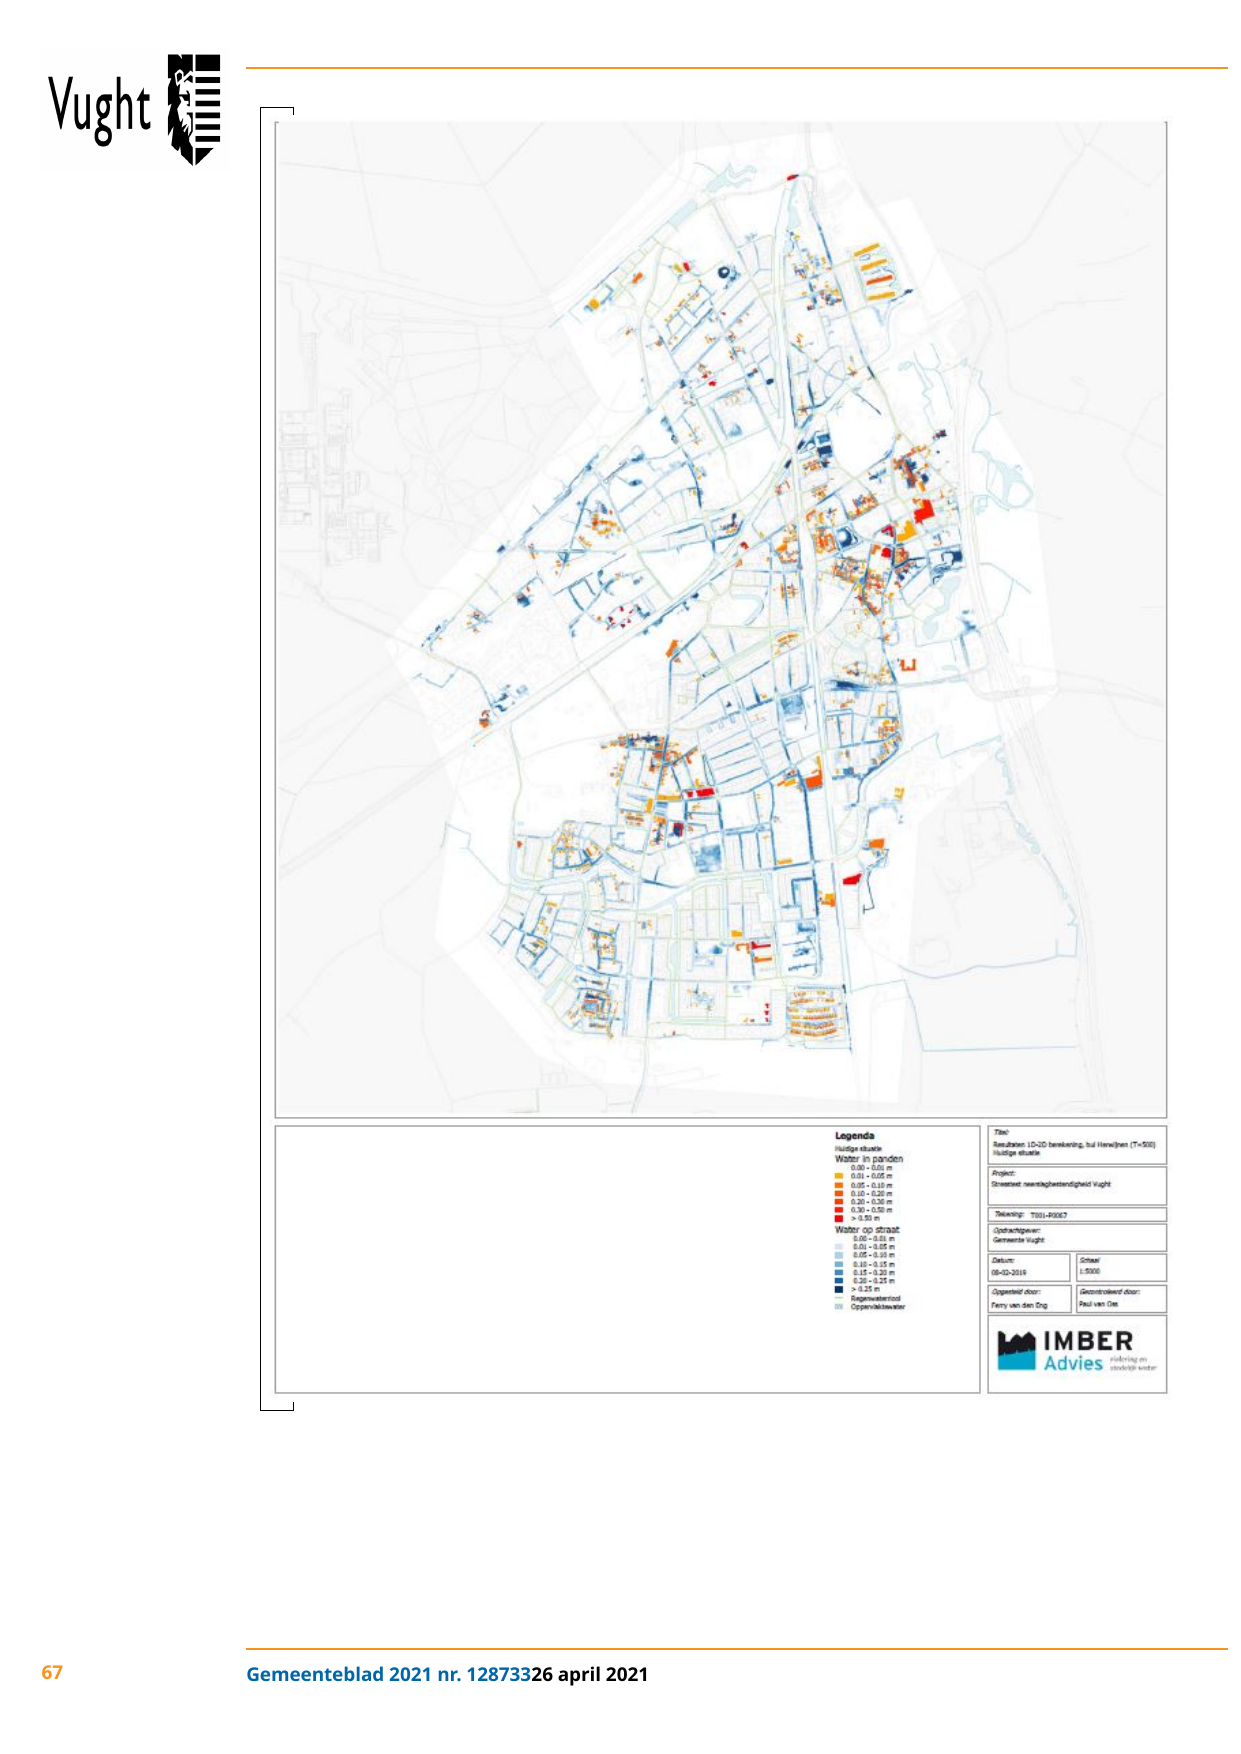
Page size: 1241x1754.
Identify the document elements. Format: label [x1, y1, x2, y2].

picture [41, 47, 231, 172]
picture [268, 115, 1173, 1402]
